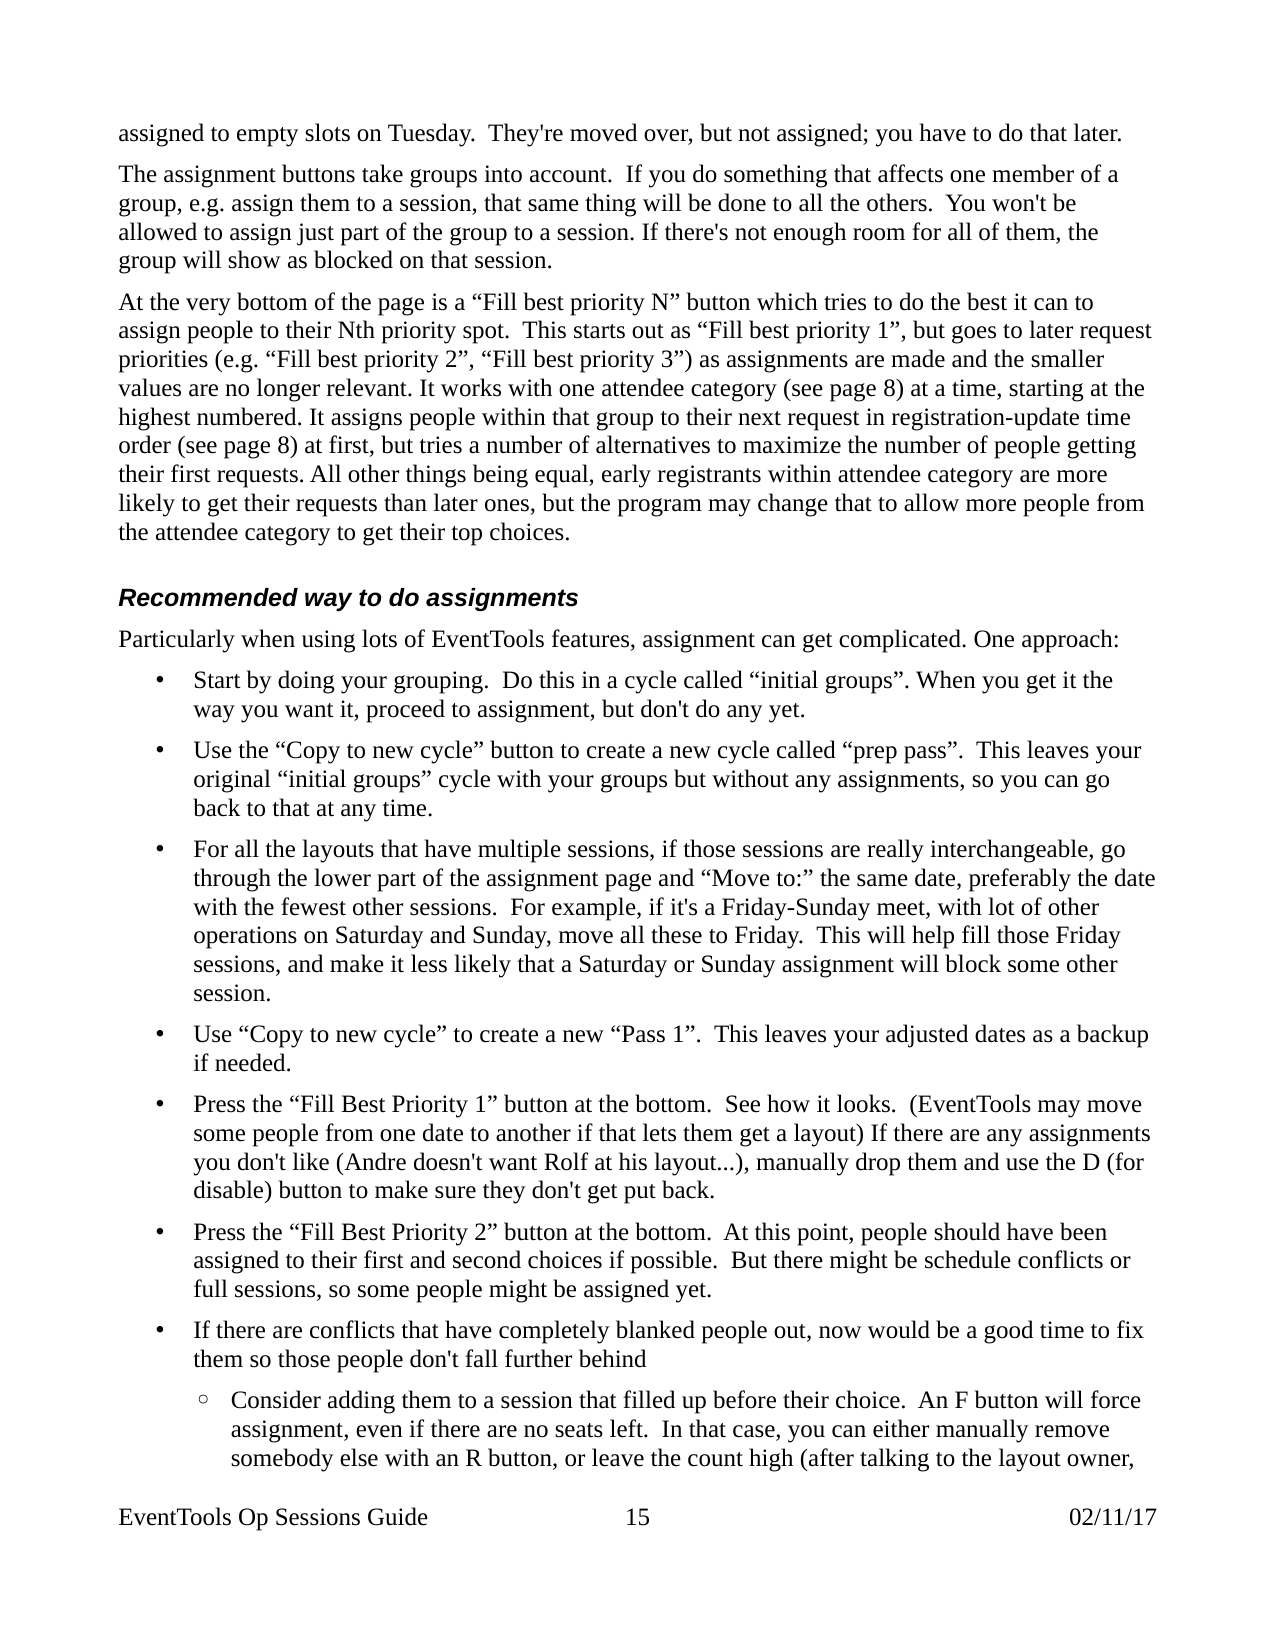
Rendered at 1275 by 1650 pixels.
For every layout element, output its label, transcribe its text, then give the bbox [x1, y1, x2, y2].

text assigned to empty slots on Tuesday. They're moved over, but not assigned; you have to do that later. [118, 118, 1157, 147]
list If there are conflicts that have completely blanked people out, now would be a good time to fix them so those people don't fall further behind [156, 1316, 1157, 1373]
list For all the layouts that have multiple sessions, if those sessions are really interchangeable, go through the lower part of the assignment page and “Move to:” the same date, preferably the date with the fewest other sessions. For example, if it's a Friday-Sunday meet, with lot of other operations on Saturday and Sunday, move all these to Friday. This will help fill those Friday sessions, and make it less likely that a Saturday or Sunday assignment will block some other session. [156, 834, 1157, 1007]
list Use the “Copy to new cycle” button to create a new cycle called “prep pass”. This leaves your original “initial groups” cycle with your groups but without any assignments, so you can go back to that at any time. [156, 736, 1157, 822]
list Press the “Fill Best Priority 2” button at the bottom. At this point, people should have been assigned to their first and second choices if possible. But there might be schedule conflicts or full sessions, so some people might be assigned yet. [156, 1217, 1157, 1303]
list Press the “Fill Best Priority 1” button at the bottom. See how it looks. (EventTools may move some people from one date to another if that lets them get a layout) If there are any assignments you don't like (Andre doesn't want Rolf at his layout...), manually drop them and use the D (for disable) button to make sure they don't get put back. [156, 1089, 1157, 1204]
list Use “Copy to new cycle” to create a new “Pass 1”. This leaves your adjusted dates as a backup if needed. [156, 1019, 1157, 1077]
list Consider adding them to a session that filled up before their choice. An F button will force assignment, even if there are no seats left. In that case, you can either manually remove somebody else with an R button, or leave the count high (after talking to the layout owner, [193, 1386, 1157, 1472]
subtitle Recommended way to do assignments [118, 583, 1157, 612]
text At the very bottom of the page is a “Fill best priority N” button which tries to do the best it can to assign people to their Nth priority spot. This starts out as “Fill best priority 1”, but goes to later request priorities (e.g. “Fill best priority 2”, “Fill best priority 3”) as assignments are made and the smaller values are no longer relevant. It works with one attendee category (see page 8) at a time, starting at the highest numbered. It assigns people within that group to their next request in registration-update time order (see page 8) at first, but tries a number of alternatives to maximize the number of people getting their first requests. All other things being equal, early registrants within attendee category are more likely to get their requests than later ones, but the program may change that to allow more people from the attendee category to get their top choices. [118, 287, 1157, 546]
text Particularly when using lots of EventTools features, assignment can get complicated. One approach: [118, 624, 1157, 653]
text The assignment buttons take groups into account. If you do something that affects one member of a group, e.g. assign them to a session, that same thing will be done to all the others. You won't be allowed to assign just part of the group to a session. If there's not enough room for all of them, the group will show as blocked on that session. [118, 159, 1157, 274]
list Start by doing your grouping. Do this in a cycle called “initial groups”. When you get it the way you want it, proceed to assignment, but don't do any yet. [156, 666, 1157, 723]
